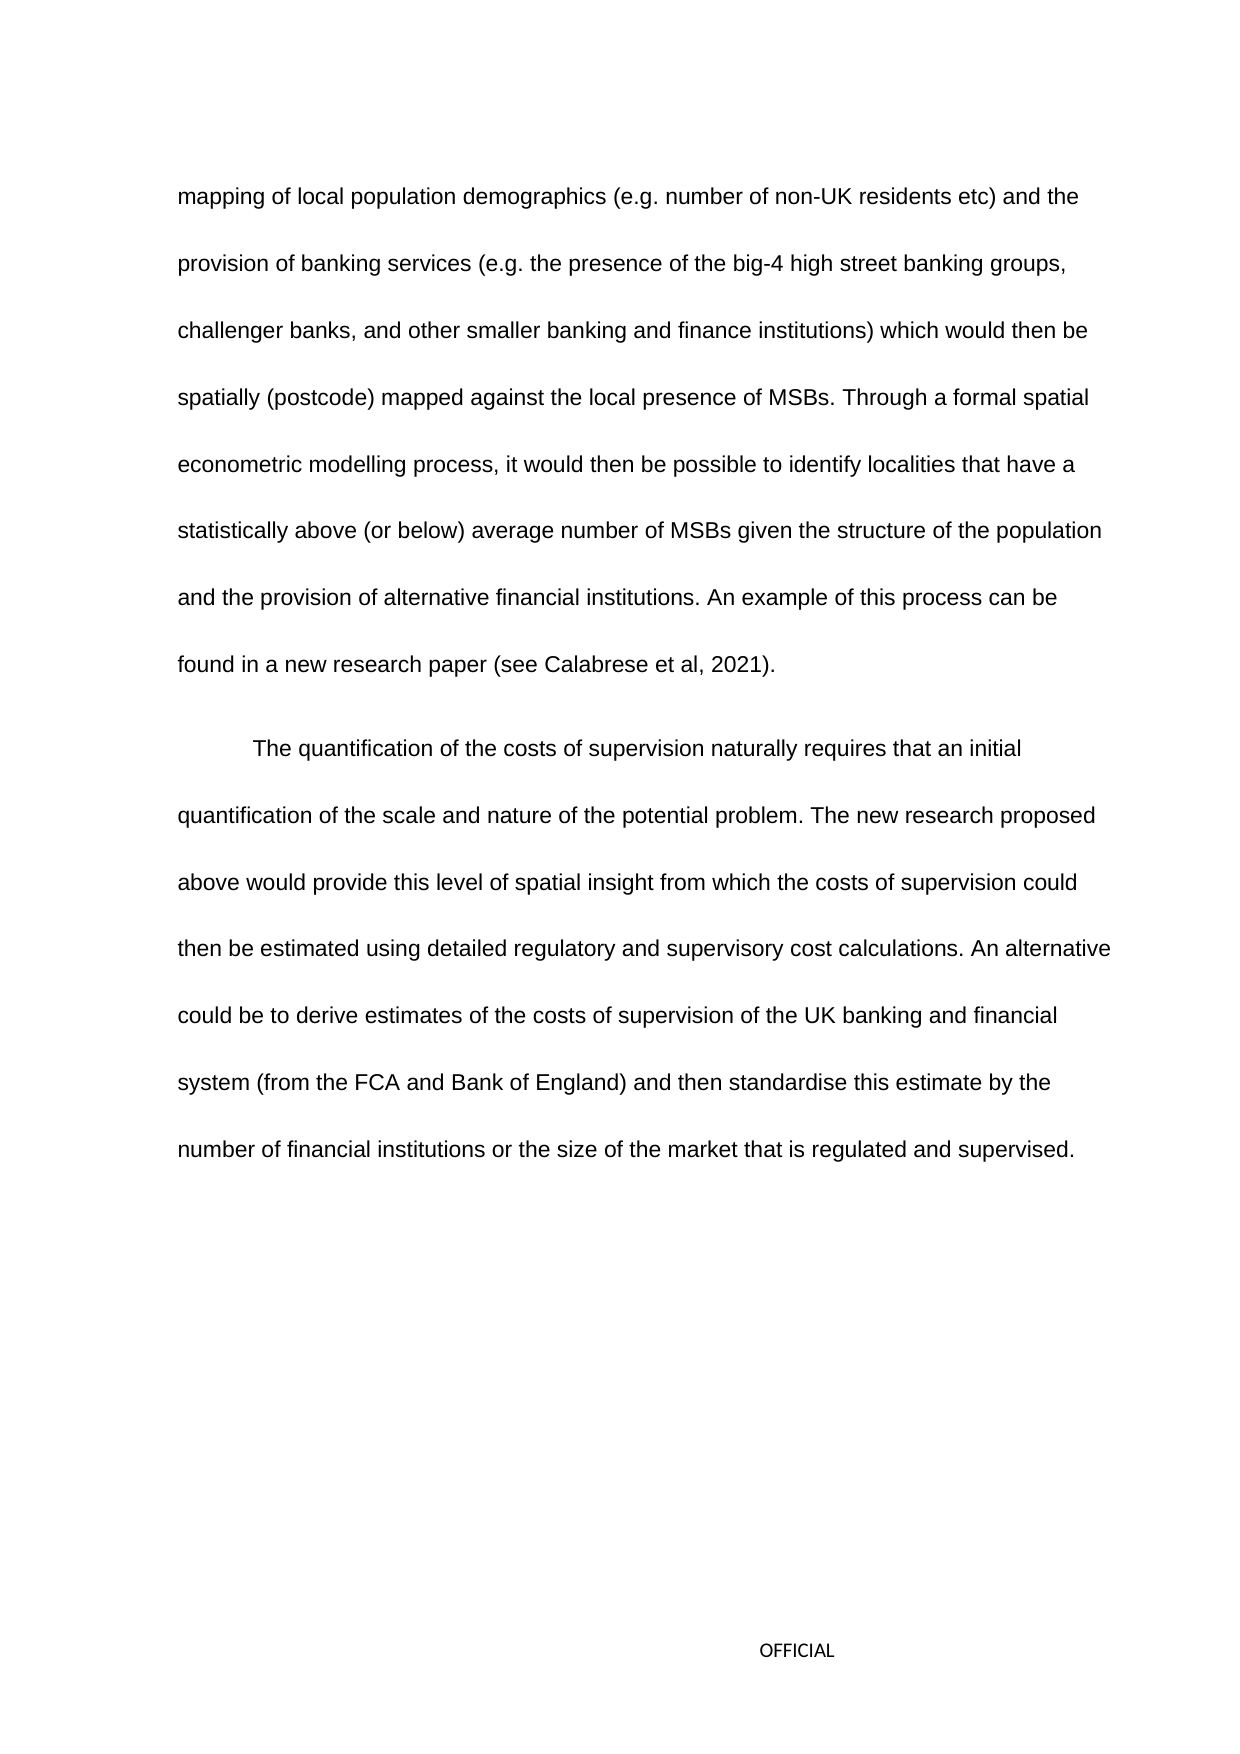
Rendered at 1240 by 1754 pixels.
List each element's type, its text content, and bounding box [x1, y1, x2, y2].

text The quantification of the costs of supervision naturally requires that an initial quantification of the scale and nature of the potential problem. The new research proposed above would provide this level of spatial insight from which the costs of supervision could then be estimated using detailed regulatory and supervisory cost calculations. An alternative could be to derive estimates of the costs of supervision of the UK banking and financial system (from the FCA and Bank of England) and then standardise this estimate by the number of financial institutions or the size of the market that is regulated and supervised. [177, 735, 1115, 1169]
text mapping of local population demographics (e.g. number of non-UK residents etc) and the provision of banking services (e.g. the presence of the big-4 high street banking groups, challenger banks, and other smaller banking and finance institutions) which would then be spatially (postcode) mapped against the local presence of MSBs. Through a formal spatial econometric modelling process, it would then be possible to identify localities that have a statistically above (or below) average number of MSBs given the structure of the population and the provision of alternative financial institutions. An example of this process can be found in a new research paper (see Calabrese et al, 2021). [177, 183, 1115, 685]
